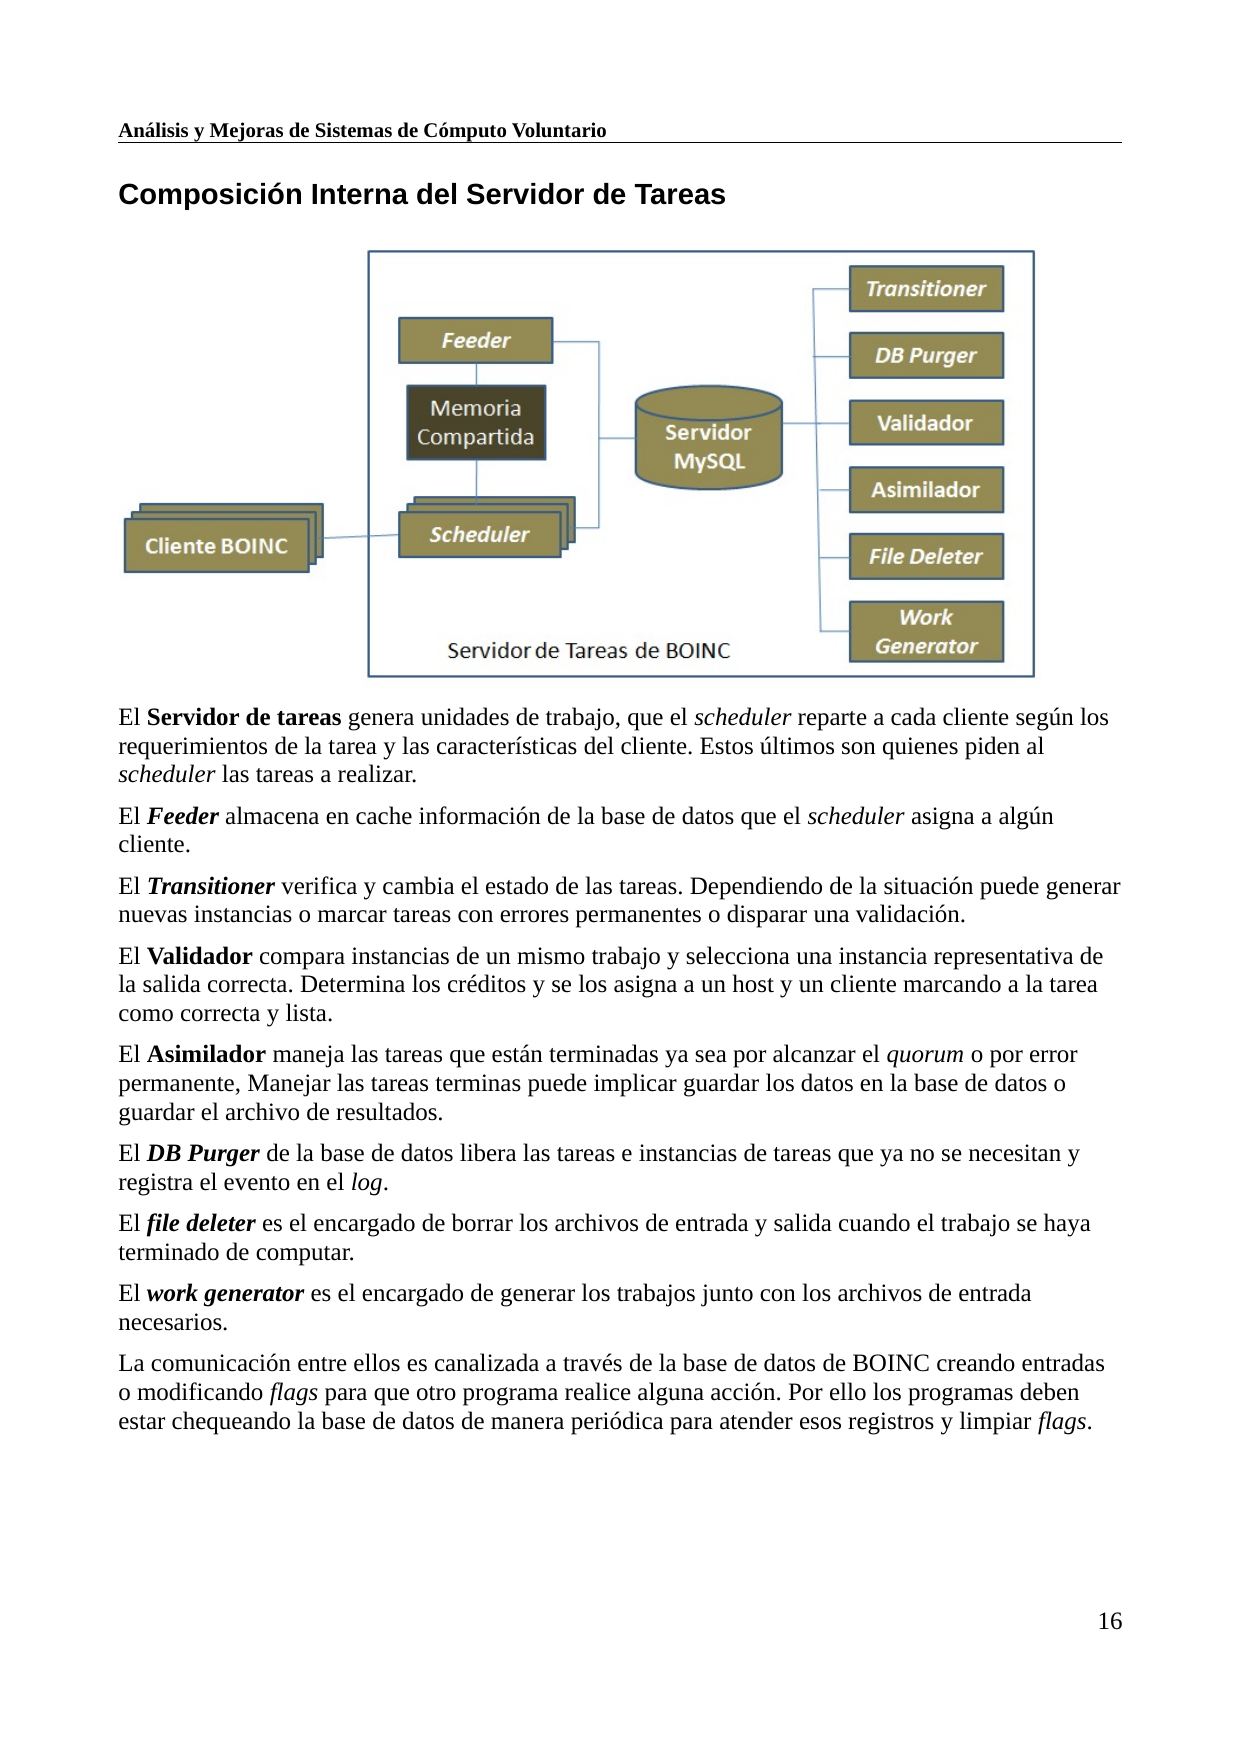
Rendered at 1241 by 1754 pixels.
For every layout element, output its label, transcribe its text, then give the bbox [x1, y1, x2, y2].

text El Servidor de tareas genera unidades de trabajo, que el scheduler reparte a cada cliente según los requerimientos de la tarea y las características del cliente. Estos últimos son quienes piden al scheduler las tareas a realizar. [118, 702, 1122, 788]
text El work generator es el encargado de generar los trabajos junto con los archivos de entrada necesarios. [118, 1278, 1122, 1336]
text El Transitioner verifica y cambia el estado de las tareas. Dependiendo de la situación puede generar nuevas instancias o marcar tareas con errores permanentes o disparar una validación. [118, 871, 1122, 928]
text El Feeder almacena en cache información de la base de datos que el scheduler asigna a algún cliente. [118, 801, 1122, 858]
text El Asimilador maneja las tareas que están terminadas ya sea por alcanzar el quorum o por error permanente, Manejar las tareas terminas puede implicar guardar los datos en la base de datos o guardar el archivo de resultados. [118, 1039, 1122, 1126]
text El file deleter es el encargado de borrar los archivos de entrada y salida cuando el trabajo se haya terminado de computar. [118, 1208, 1122, 1266]
subtitle Composición Interna del Servidor de Tareas [118, 177, 1122, 211]
text El DB Purger de la base de datos libera las tareas e instancias de tareas que ya no se necesitan y registra el evento en el log. [118, 1138, 1122, 1196]
picture [118, 248, 1048, 688]
text La comunicación entre ellos es canalizada a través de la base de datos de BOINC creando entradas o modificando flags para que otro programa realice alguna acción. Por ello los programas deben estar chequeando la base de datos de manera periódica para atender esos registros y limpiar flags. [118, 1348, 1122, 1434]
text El Validador compara instancias de un mismo trabajo y selecciona una instancia representativa de la salida correcta. Determina los créditos y se los asigna a un host y un cliente marcando a la tarea como correcta y lista. [118, 941, 1122, 1027]
